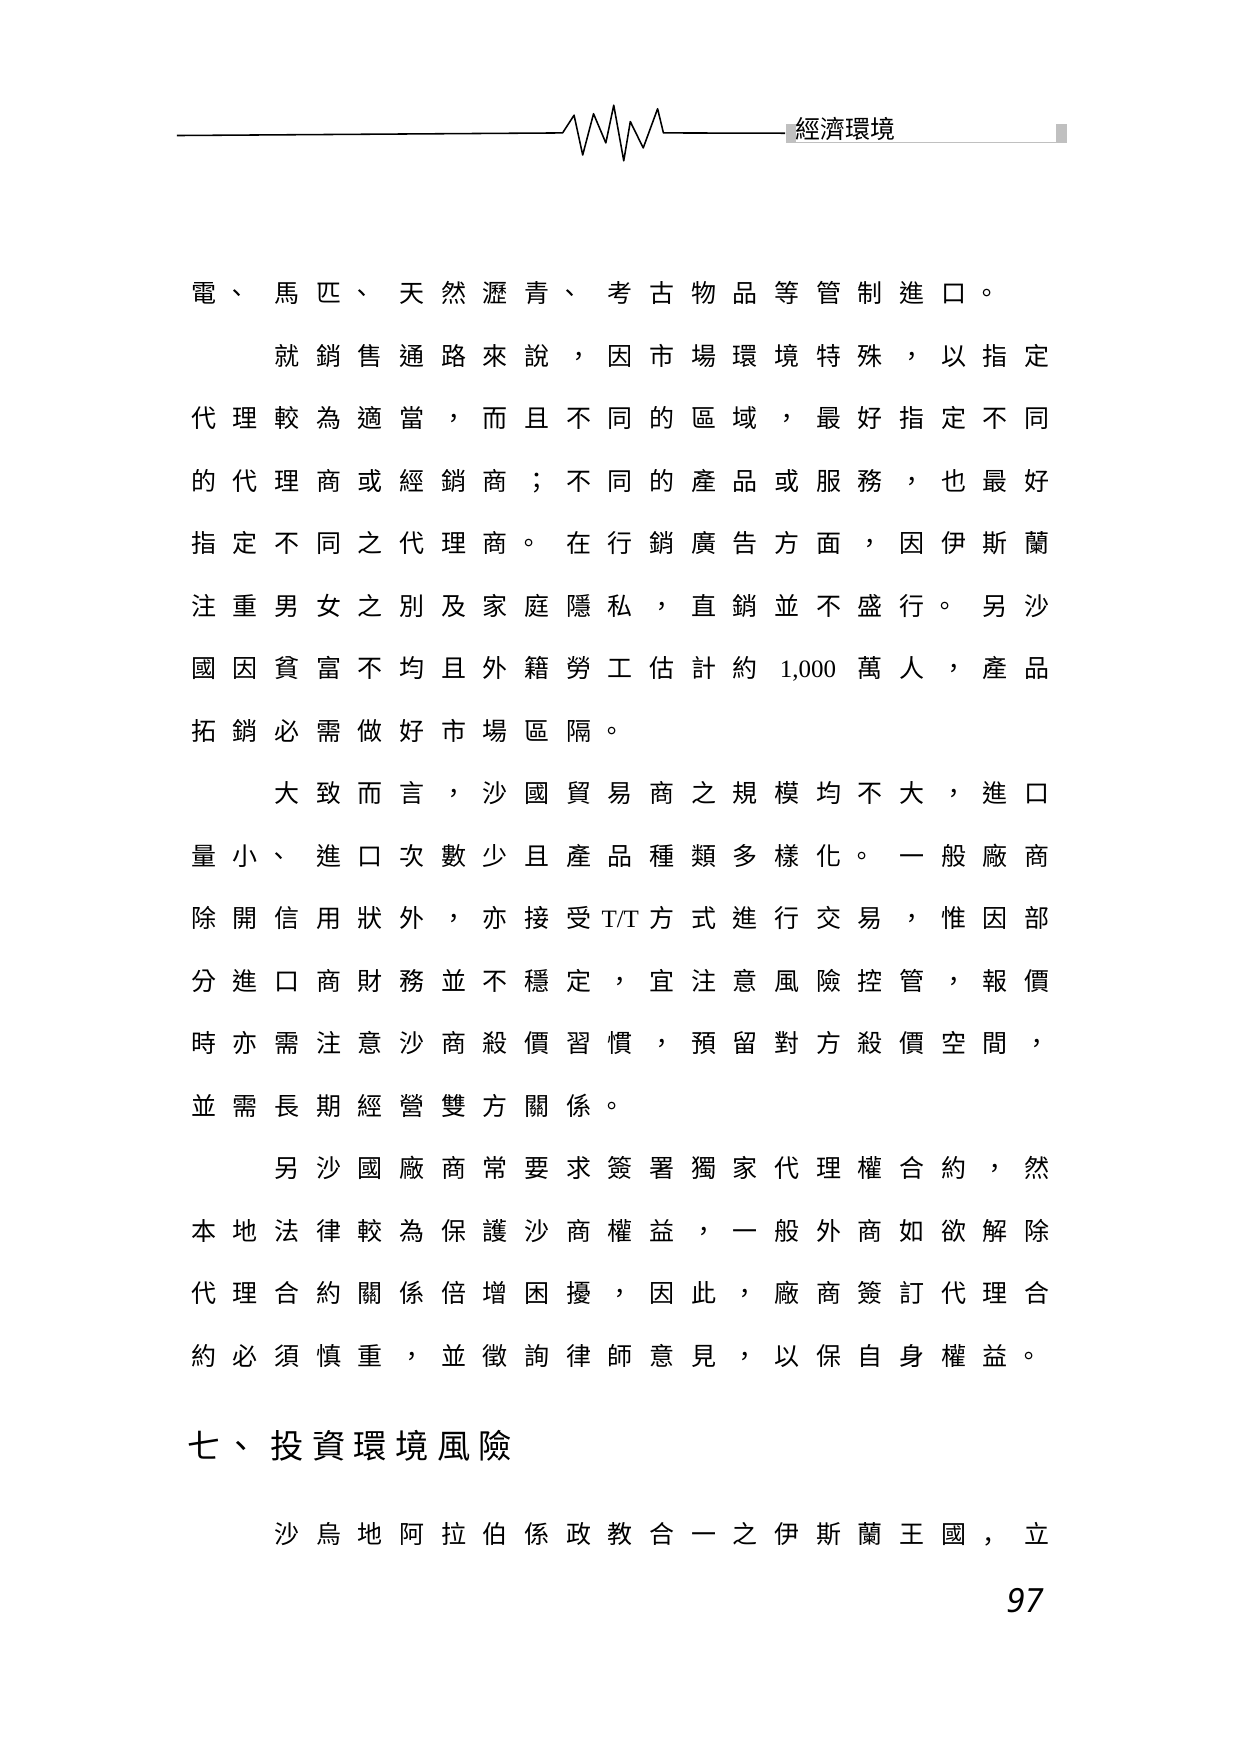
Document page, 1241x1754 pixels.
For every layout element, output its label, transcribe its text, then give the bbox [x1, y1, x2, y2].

text 就銷售通路來說，因市場環境特殊，以指定代理較為適當，而且不同的區域，最好指定不同的代理商或經銷商；不同的產品或服務，也最好指定不同之代理商。在行銷廣告方面，因伊斯蘭注重男女之別及家庭隱私，直銷並不盛行。另沙國因貧富不均且外籍勞工估計約1,000萬人，產品拓銷必需做好市場區隔。 [183, 313, 1058, 750]
text 大致而言，沙國貿易商之規模均不大，進口量小、進口次數少且產品種類多樣化。一般廠商除開信用狀外，亦接受T/T方式進行交易，惟因部分進口商財務並不穩定，宜注意風險控管，報價時亦需注意沙商殺價習慣，預留對方殺價空間，並需長期經營雙方關係。 [183, 750, 1058, 1125]
text 沙烏地阿拉伯係政教合一之伊斯蘭王國，立 [183, 1491, 1058, 1554]
text 電、馬匹、天然瀝青、考古物品等管制進口。 [183, 250, 1058, 313]
text 七、投資環境風險 [183, 1402, 1058, 1464]
text 另沙國廠商常要求簽署獨家代理權合約，然本地法律較為保護沙商權益，一般外商如欲解除代理合約關係倍增困擾，因此，廠商簽訂代理合約必須慎重，並徵詢律師意見，以保自身權益。 [183, 1125, 1058, 1375]
